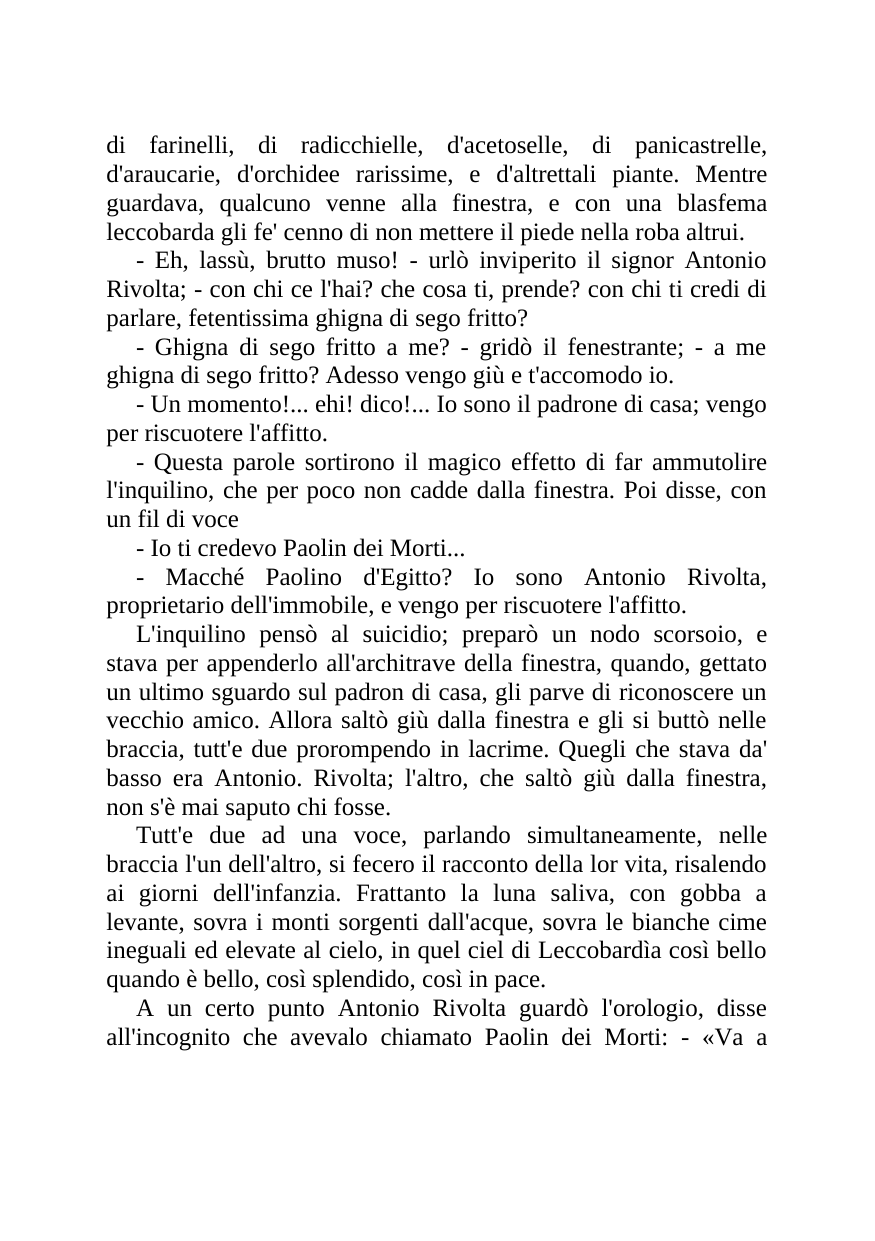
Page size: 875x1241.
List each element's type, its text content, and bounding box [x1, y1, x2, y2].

text A un certo punto Antonio Rivolta guardò l'orologio, disse all'incognito che avevalo chiamato Paolin dei Morti: - «Va a [106, 993, 768, 1050]
text di farinelli, di radicchielle, d'acetoselle, di panicastrelle, d'araucarie, d'orchidee rarissime, e d'altrettali piante. Mentre guardava, qualcuno venne alla finestra, e con una blasfema leccobarda gli fe' cenno di non mettere il piede nella roba altrui. [106, 130, 768, 245]
text Tutt'e due ad una voce, parlando simultaneamente, nelle braccia l'un dell'altro, si fecero il racconto della lor vita, risalendo ai giorni dell'infanzia. Frattanto la luna saliva, con gobba a levante, sovra i monti sorgenti dall'acque, sovra le bianche cime ineguali ed elevate al cielo, in quel ciel di Leccobardìa così bello quando è bello, così splendido, così in pace. [106, 820, 768, 993]
text L'inquilino pensò al suicidio; preparò un nodo scorsoio, e stava per appenderlo all'architrave della finestra, quando, gettato un ultimo sguardo sul padron di casa, gli parve di riconoscere un vecchio amico. Allora saltò giù dalla finestra e gli si buttò nelle braccia, tutt'e due prorompendo in lacrime. Quegli che stava da' basso era Antonio. Rivolta; l'altro, che saltò giù dalla finestra, non s'è mai saputo chi fosse. [106, 619, 768, 820]
text - Ghigna di sego fritto a me? - gridò il fenestrante; - a me ghigna di sego fritto? Adesso vengo giù e t'accomodo io. [106, 332, 768, 389]
text - Io ti credevo Paolin dei Morti... [106, 533, 768, 562]
text - Macché Paolino d'Egitto? Io sono Antonio Rivolta, proprietario dell'immobile, e vengo per riscuotere l'affitto. [106, 562, 768, 619]
text - Questa parole sortirono il magico effetto di far ammutolire l'inquilino, che per poco non cadde dalla finestra. Poi disse, con un fil di voce [106, 447, 768, 533]
text - Eh, lassù, brutto muso! - urlò inviperito il signor Antonio Rivolta; - con chi ce l'hai? che cosa ti, prende? con chi ti credi di parlare, fetentissima ghigna di sego fritto? [106, 245, 768, 332]
text - Un momento!... ehi! dico!... Io sono il padrone di casa; vengo per riscuotere l'affitto. [106, 389, 768, 447]
